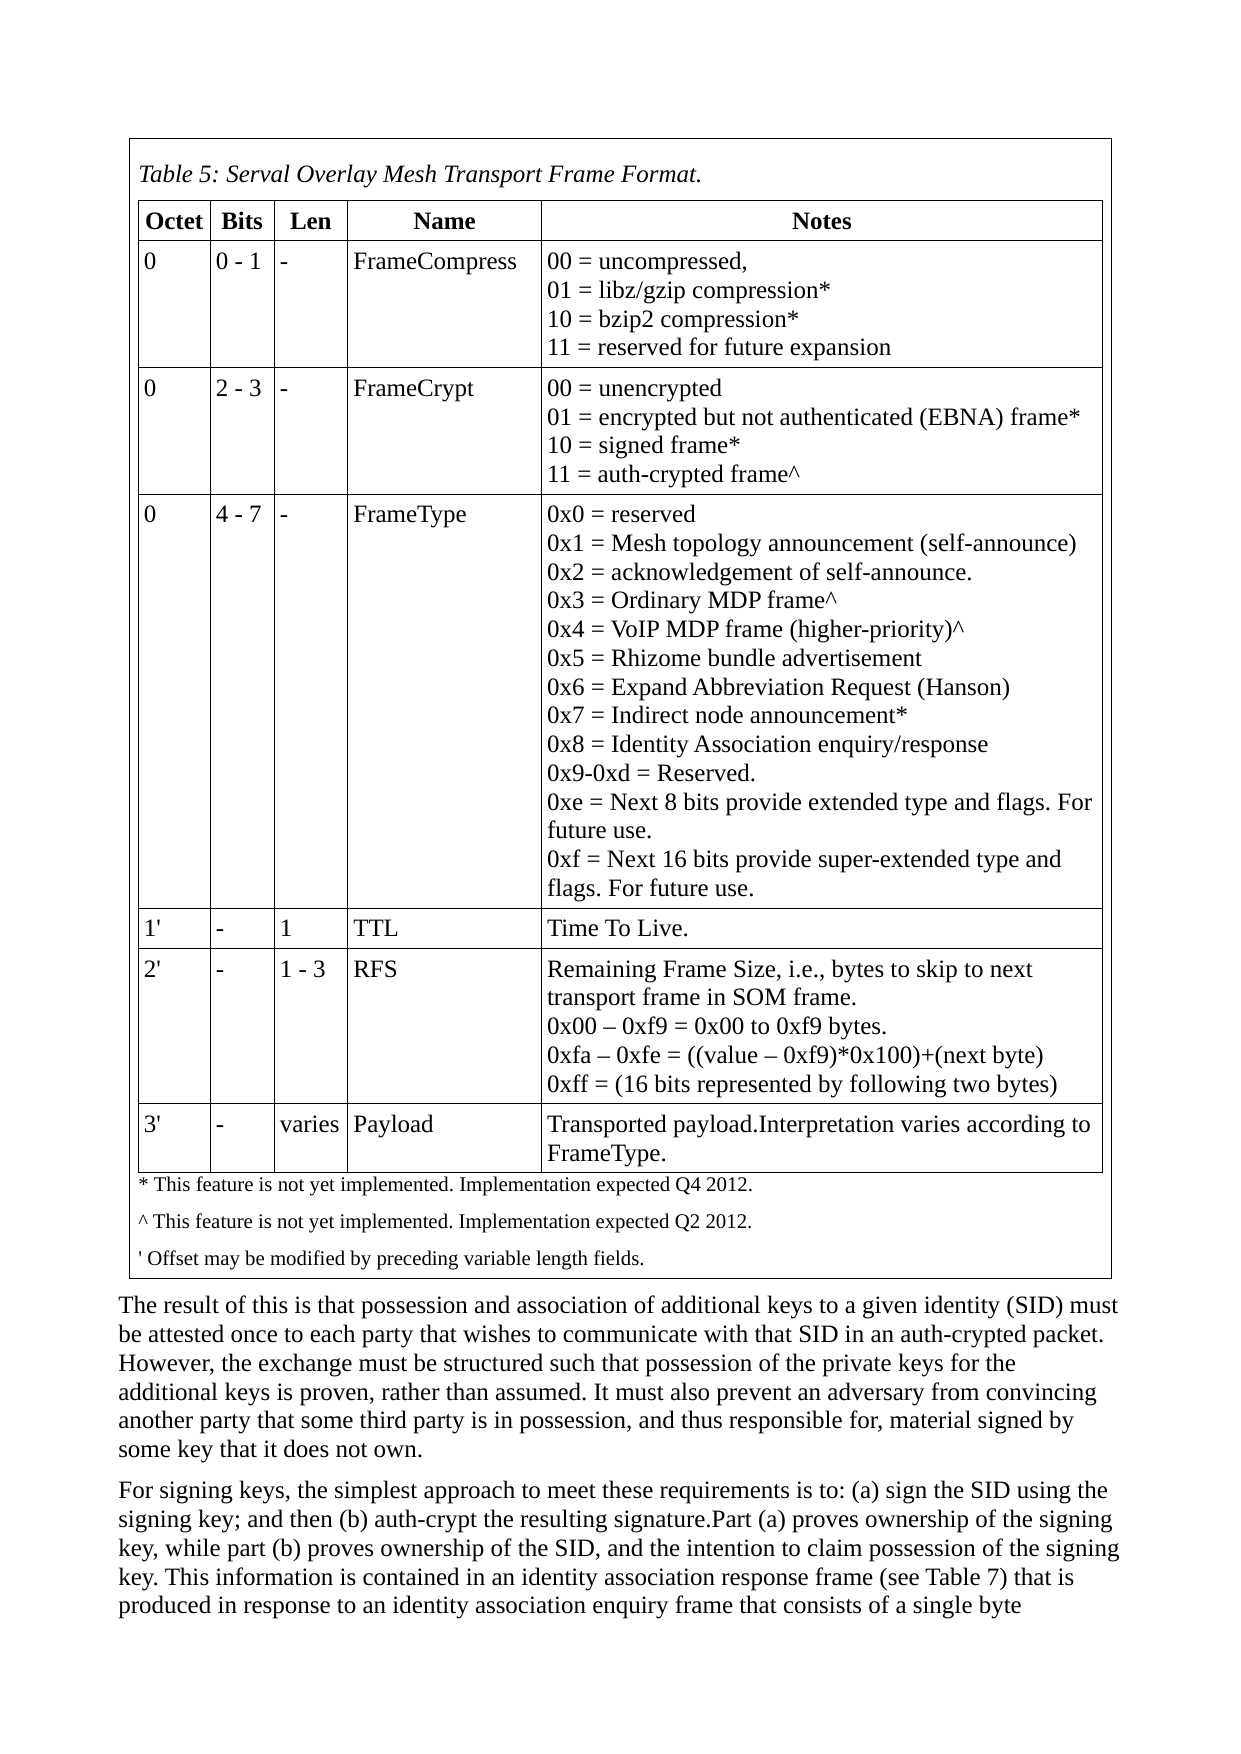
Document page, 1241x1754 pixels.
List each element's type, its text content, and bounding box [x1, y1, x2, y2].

table_cell 2 - 3 [211, 368, 274, 493]
table_cell 0x0 = reserved 0x1 = Mesh topology announcement (self-announce) 0x2 = acknowledgement of self-announce. 0x3 = Ordinary MDP frame^ 0x4 = VoIP MDP frame (higher-priority)^ 0x5 = Rhizome bundle advertisement 0x6 = Expand Abbreviation Request (Hanson) 0x7 = Indirect node announcement* 0x8 = Identity Association enquiry/response 0x9-0xd = Reserved. 0xe = Next 8 bits provide extended type and flags. For future use. 0xf = Next 16 bits provide super-extended type and flags. For future use. [542, 495, 1102, 908]
table_cell TTL [348, 909, 541, 948]
text The result of this is that possession and association of additional keys to a given identity (SID) must be attested once to each party that wishes to communicate with that SID in an auth-crypted packet. However, the exchange must be structured such that possession of the private keys for the additional keys is proven, rather than assumed. It must also prevent an adversary from convincing another party that some third party is in possession, and thus responsible for, material signed by some key that it does not own. [118, 118, 1122, 1463]
text For signing keys, the simplest approach to meet these requirements is to: (a) sign the SID using the signing key; and then (b) auth-crypt the resulting signature.Part (a) proves ownership of the signing key, while part (b) proves ownership of the SID, and the intention to claim possession of the signing key. This information is contained in an identity association response frame (see Table 7) that is produced in response to an identity association enquiry frame that consists of a single byte [118, 1475, 1122, 1619]
table_cell - [211, 909, 274, 948]
table_cell FrameCrypt [348, 368, 541, 493]
table_cell 0 [139, 368, 210, 493]
text ^ This feature is not yet implemented. Implementation expected Q2 2012. [138, 1209, 1102, 1233]
table_header Name [348, 201, 541, 240]
text Table 5: Serval Overlay Mesh Transport Frame Format. [138, 159, 1102, 188]
table_cell Remaining Frame Size, i.e., bytes to skip to next transport frame in SOM frame. 0x00 – 0xf9 = 0x00 to 0xf9 bytes. 0xfa – 0xfe = ((value – 0xf9)*0x100)+(next byte) 0xff = (16 bits represented by following two bytes) [542, 949, 1102, 1103]
table_cell FrameCompress [348, 241, 541, 367]
table_cell 00 = unencrypted 01 = encrypted but not authenticated (EBNA) frame* 10 = signed frame* 11 = auth-crypted frame^ [542, 368, 1102, 493]
table_cell 0 [139, 495, 210, 908]
table_cell - [275, 368, 347, 493]
table_cell - [275, 495, 347, 908]
text ' Offset may be modified by preceding variable length fields. [138, 1246, 1102, 1269]
table_cell 4 - 7 [211, 495, 274, 908]
table_cell 1 - 3 [275, 949, 347, 1103]
table_cell Transported payload.Interpretation varies according to FrameType. [542, 1104, 1102, 1172]
table_cell 0 [139, 241, 210, 367]
table_cell 1' [139, 909, 210, 948]
table_header Octet [139, 201, 210, 240]
table_cell varies [275, 1104, 347, 1172]
table_cell 0 - 1 [211, 241, 274, 367]
table_header Len [275, 201, 347, 240]
table_header Notes [542, 201, 1102, 240]
table_cell 2' [139, 949, 210, 1103]
table_cell RFS [348, 949, 541, 1103]
table_cell Time To Live. [542, 909, 1102, 948]
table_cell - [211, 1104, 274, 1172]
text * This feature is not yet implemented. Implementation expected Q4 2012. [138, 1173, 1102, 1196]
table_cell - [211, 949, 274, 1103]
table_cell 1 [275, 909, 347, 948]
table_header Bits [211, 201, 274, 240]
table_cell Payload [348, 1104, 541, 1172]
table_cell - [275, 241, 347, 367]
table_cell 00 = uncompressed, 01 = libz/gzip compression* 10 = bzip2 compression* 11 = reserved for future expansion [542, 241, 1102, 367]
table_cell 3' [139, 1104, 210, 1172]
table_cell FrameType [348, 495, 541, 908]
